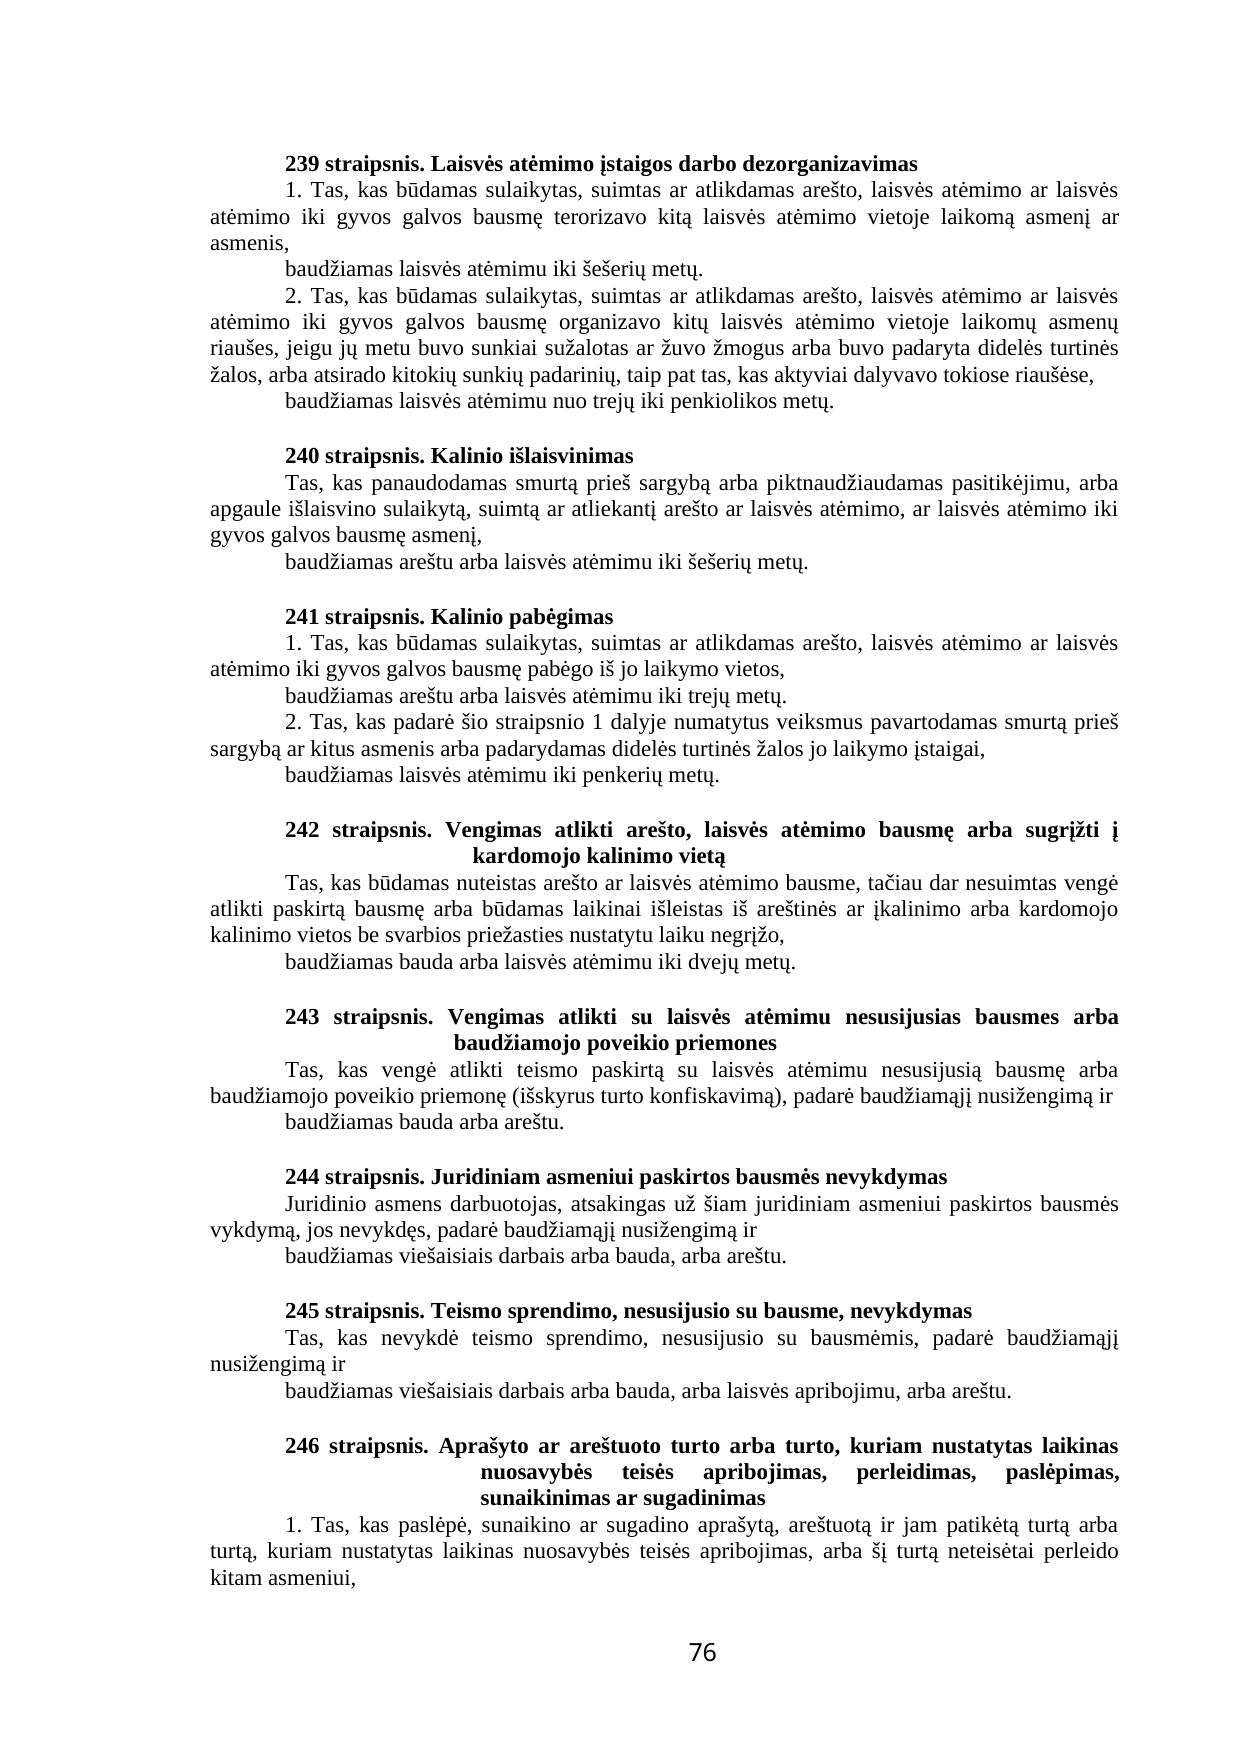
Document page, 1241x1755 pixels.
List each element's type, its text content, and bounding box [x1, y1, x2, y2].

text baudžiamas viešaisiais darbais arba bauda, arba laisvės apribojimu, arba areštu. [210, 1377, 1120, 1403]
text 1. Tas, kas paslėpė, sunaikino ar sugadino aprašytą, areštuotą ir jam patikėtą turtą arba turtą, kuriam nustatytas laikinas nuosavybės teisės apribojimas, arba šį turtą neteisėtai perleido kitam asmeniui, [210, 1511, 1120, 1590]
text baudžiamas laisvės atėmimu nuo trejų iki penkiolikos metų. [210, 387, 1120, 413]
text 241 straipsnis. Kalinio pabėgimas [210, 603, 1120, 629]
text 246 straipsnis. Aprašyto ar areštuoto turto arba turto, kuriam nustatytas laikinas nuosavybės teisės apribojimas, perleidimas, paslėpimas, sunaikinimas ar sugadinimas [285, 1432, 1120, 1511]
text 242 straipsnis. Vengimas atlikti arešto, laisvės atėmimo bausmę arba sugrįžti į kardomojo kalinimo vietą [285, 816, 1120, 869]
text Tas, kas panaudodamas smurtą prieš sargybą arba piktnaudžiaudamas pasitikėjimu, arba apgaule išlaisvino sulaikytą, suimtą ar atliekantį arešto ar laisvės atėmimo, ar laisvės atėmimo iki gyvos galvos bausmę asmenį, [210, 469, 1120, 548]
text 243 straipsnis. Vengimas atlikti su laisvės atėmimu nesusijusias bausmes arba baudžiamojo poveikio priemones [285, 1003, 1120, 1056]
text 244 straipsnis. Juridiniam asmeniui paskirtos bausmės nevykdymas [210, 1163, 1120, 1190]
text 240 straipsnis. Kalinio išlaisvinimas [210, 442, 1120, 469]
text 2. Tas, kas padarė šio straipsnio 1 dalyje numatytus veiksmus pavartodamas smurtą prieš sargybą ar kitus asmenis arba padarydamas didelės turtinės žalos jo laikymo įstaigai, [210, 708, 1120, 761]
text 2. Tas, kas būdamas sulaikytas, suimtas ar atlikdamas arešto, laisvės atėmimo ar laisvės atėmimo iki gyvos galvos bausmę organizavo kitų laisvės atėmimo vietoje laikomų asmenų riaušes, jeigu jų metu buvo sunkiai sužalotas ar žuvo žmogus arba buvo padaryta didelės turtinės žalos, arba atsirado kitokių sunkių padarinių, taip pat tas, kas aktyviai dalyvavo tokiose riaušėse, [210, 282, 1120, 387]
text 245 straipsnis. Teismo sprendimo, nesusijusio su bausme, nevykdymas [210, 1298, 1120, 1324]
text 1. Tas, kas būdamas sulaikytas, suimtas ar atlikdamas arešto, laisvės atėmimo ar laisvės atėmimo iki gyvos galvos bausmę pabėgo iš jo laikymo vietos, [210, 629, 1120, 682]
text baudžiamas laisvės atėmimu iki penkerių metų. [210, 761, 1120, 787]
text Tas, kas vengė atlikti teismo paskirtą su laisvės atėmimu nesusijusią bausmę arba baudžiamojo poveikio priemonę (išskyrus turto konfiskavimą), padarė baudžiamąjį nusižengimą ir [210, 1056, 1120, 1108]
text baudžiamas bauda arba laisvės atėmimu iki dvejų metų. [210, 948, 1120, 974]
text Juridinio asmens darbuotojas, atsakingas už šiam juridiniam asmeniui paskirtos bausmės vykdymą, jos nevykdęs, padarė baudžiamąjį nusižengimą ir [210, 1190, 1120, 1242]
text baudžiamas laisvės atėmimu iki šešerių metų. [210, 255, 1120, 282]
text Tas, kas būdamas nuteistas arešto ar laisvės atėmimo bausme, tačiau dar nesuimtas vengė atlikti paskirtą bausmę arba būdamas laikinai išleistas iš areštinės ar įkalinimo arba kardomojo kalinimo vietos be svarbios priežasties nustatytu laiku negrįžo, [210, 869, 1120, 948]
text baudžiamas viešaisiais darbais arba bauda, arba areštu. [210, 1242, 1120, 1269]
text Tas, kas nevykdė teismo sprendimo, nesusijusio su bausmėmis, padarė baudžiamąjį nusižengimą ir [210, 1324, 1120, 1377]
text baudžiamas bauda arba areštu. [210, 1108, 1120, 1135]
text 1. Tas, kas būdamas sulaikytas, suimtas ar atlikdamas arešto, laisvės atėmimo ar laisvės atėmimo iki gyvos galvos bausmę terorizavo kitą laisvės atėmimo vietoje laikomą asmenį ar asmenis, [210, 176, 1120, 255]
text 239 straipsnis. Laisvės atėmimo įstaigos darbo dezorganizavimas [210, 150, 1120, 176]
text baudžiamas areštu arba laisvės atėmimu iki šešerių metų. [210, 548, 1120, 574]
text baudžiamas areštu arba laisvės atėmimu iki trejų metų. [210, 682, 1120, 708]
